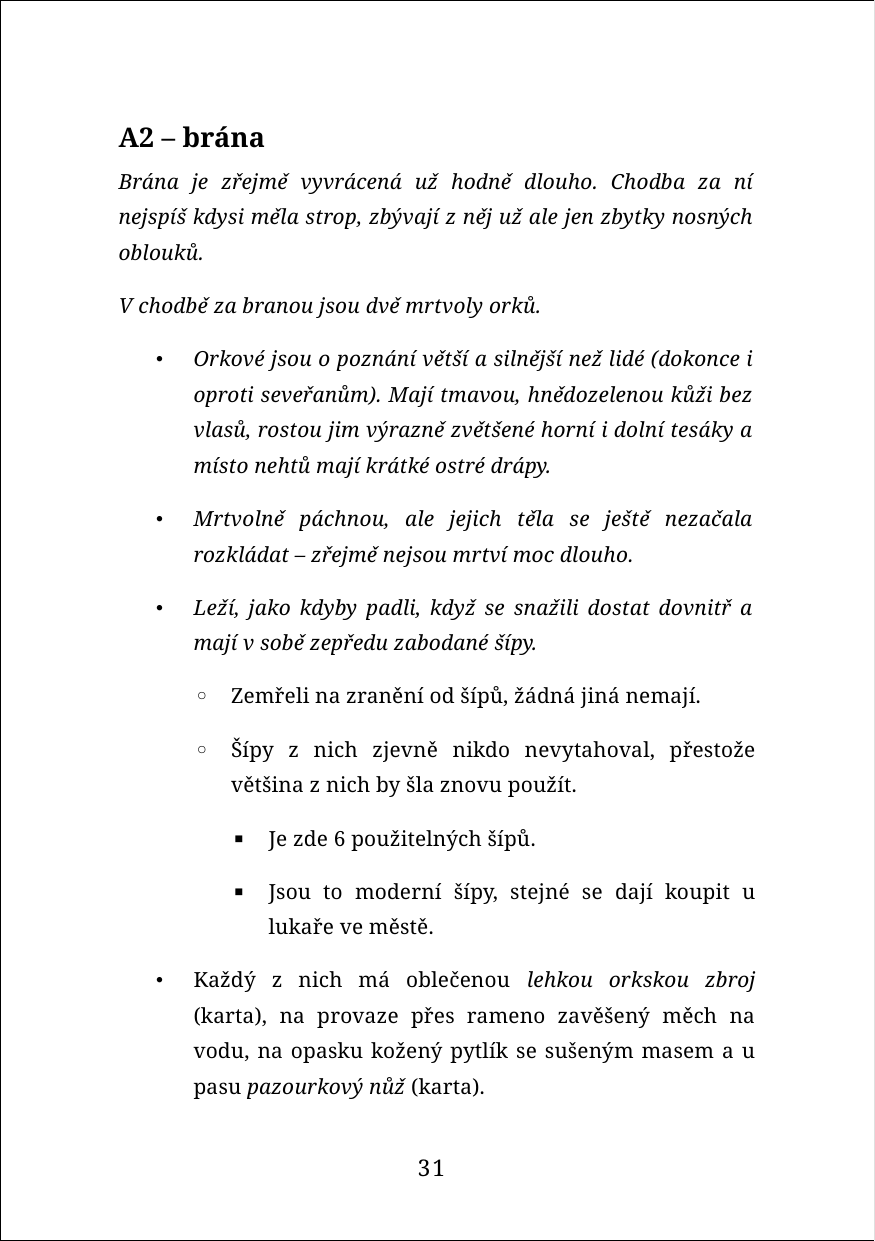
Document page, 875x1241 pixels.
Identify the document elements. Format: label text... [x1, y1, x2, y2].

list Zemřeli na zranění od šípů, žádná jiná nemají. [193, 682, 756, 710]
subtitle A2 – brána [118, 118, 756, 155]
list Orkové jsou o poznání větší a silnější než lidé (dokonce i oproti seveřanům). Mají tmavou, hnědozelenou kůži bez vlasů, rostou jim výrazně zvětšené horní i dolní tesáky a místo nehtů mají krátké ostré drápy. [156, 344, 756, 479]
list Leží, jako kdyby padli, když se snažili dostat dovnitř a mají v sobě zepředu zabodané šípy. [156, 593, 756, 657]
list Každý z nich má oblečenou lehkou orkskou zbroj (karta), na provaze přes rameno zavěšený měch na vodu, na opasku kožený pytlík se sušeným masem a u pasu pazourkový nůž (karta). [156, 966, 756, 1101]
list Šípy z nich zjevně nikdo nevytahoval, přestože většina z nich by šla znovu použít. [193, 735, 756, 799]
text Brána je zřejmě vyvrácená už hodně dlouho. Chodba za ní nejspíš kdysi měla strop, zbývají z něj už ale jen zbytky nosných oblouků. [118, 167, 756, 266]
list Je zde 6 použitelných šípů. [231, 824, 756, 852]
list Mrtvolně páchnou, ale jejich těla se ještě nezačala rozkládat – zřejmě nejsou mrtví moc dlouho. [156, 504, 756, 568]
list Jsou to moderní šípy, stejné se dají koupit u lukaře ve městě. [231, 877, 756, 941]
text V chodbě za branou jsou dvě mrtvoly orků. [118, 291, 756, 319]
